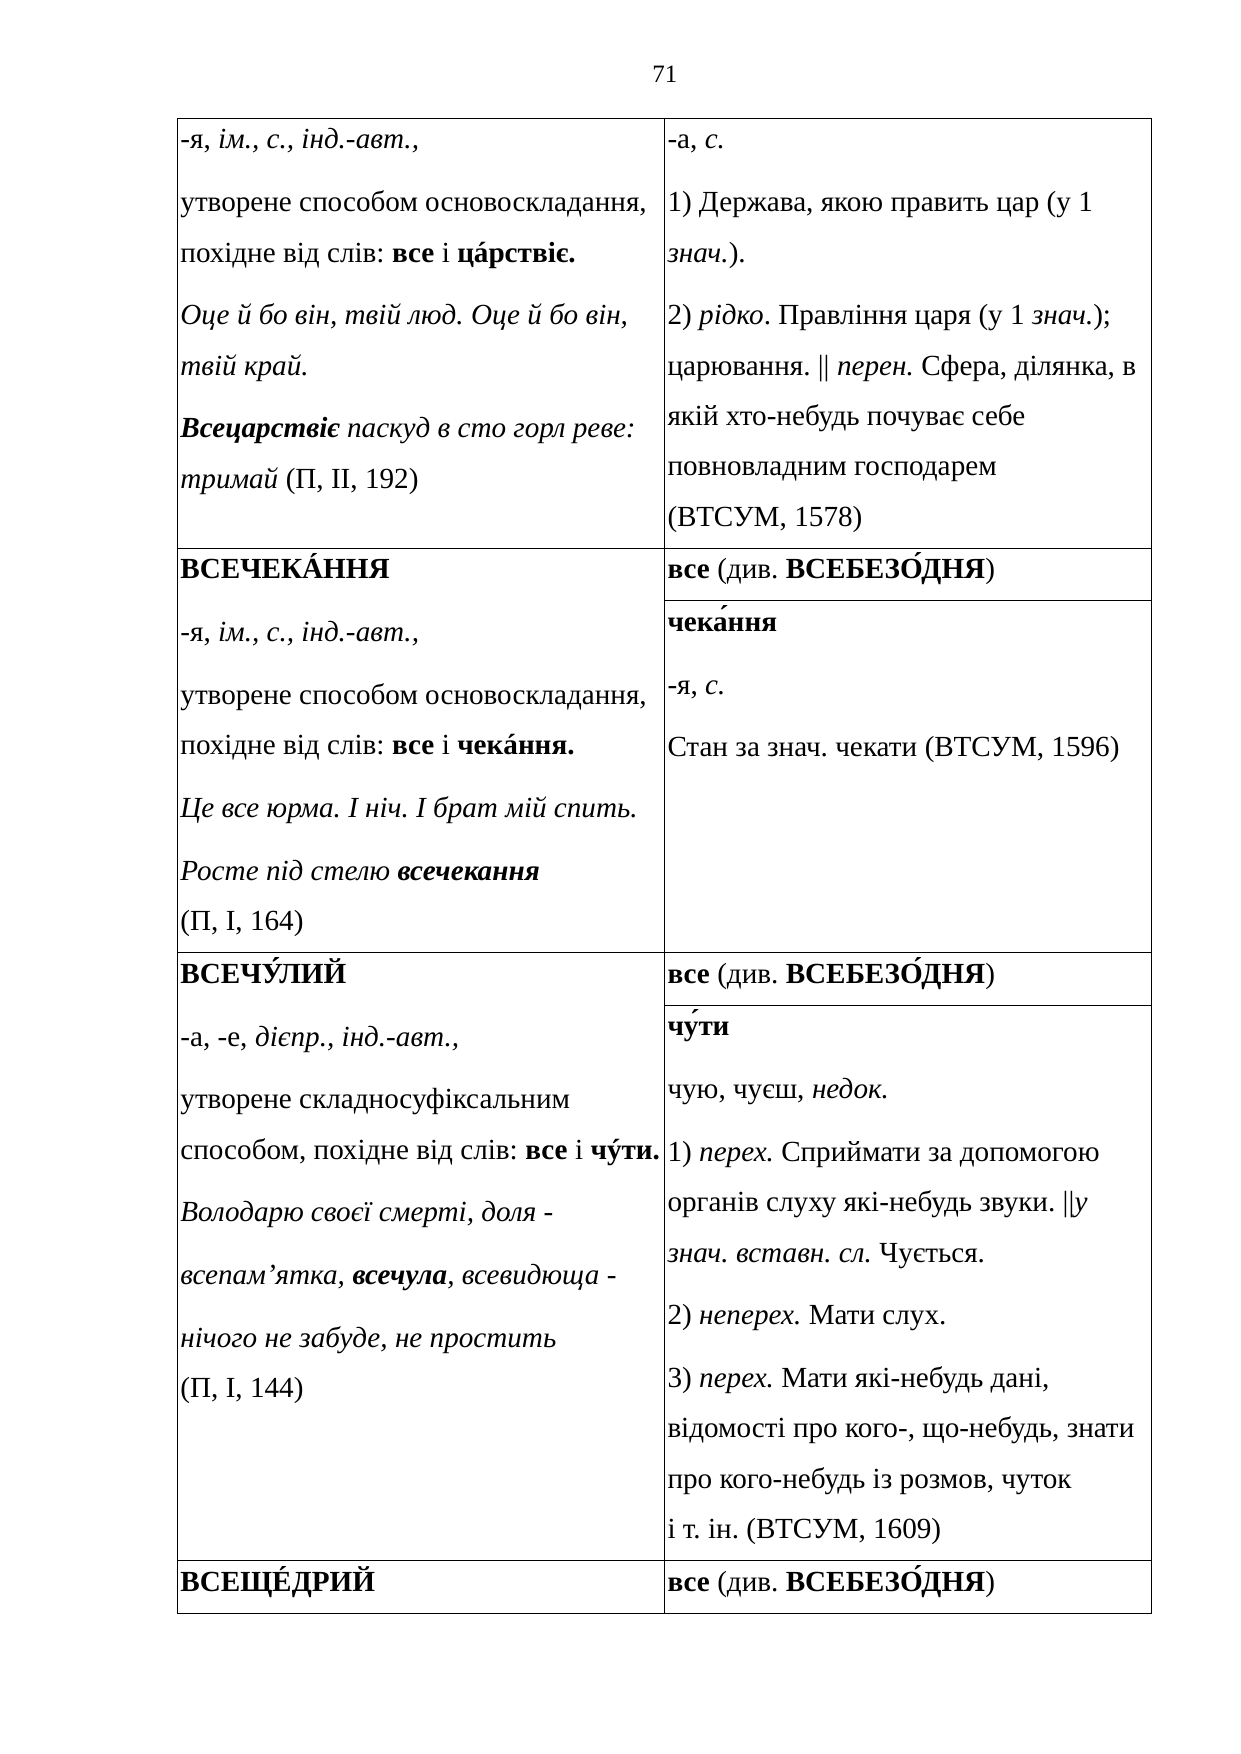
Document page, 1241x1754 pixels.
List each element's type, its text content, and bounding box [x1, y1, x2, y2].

table_cell ВСЕЧУ́́ЛИЙ -а, -е, дієпр., інд.-авт., утворене складносуфіксальним способом, похідне від слів: все і чýти. Володарю своєї смерті, доля - всепам’ятка, всечула, всевидюща - нічого не забуде, не простить (П, І, 144) [178, 953, 664, 1560]
table_cell ВСЕЧЕКÁННЯ -я, ім., с., інд.-авт., утворене способом основоскладання, похідне від слів: все і чекáння. Це все юрма. І ніч. І брат мій спить. Росте під стелю всечекання (П, І, 164) [178, 549, 664, 952]
table_cell все (див. ВСЕБЕЗО́ДНЯ) [665, 549, 1151, 600]
table_cell все (див. ВСЕБЕЗО́ДНЯ) [665, 1561, 1151, 1613]
table_cell все (див. ВСЕБЕЗО́ДНЯ) [665, 953, 1151, 1005]
table_cell чу́ти чую, чуєш, недок. 1) перех. Сприймати за допомогою органів слуху які-небудь звуки. ||у знач. вставн. сл. Чується. 2) неперех. Мати слух. 3) перех. Мати які-небудь дані, відомості про кого-, що-небудь, знати про кого-небудь із розмов, чуток і т. ін. (ВТСУМ, 1609) [665, 1006, 1151, 1560]
table_cell -я, ім., с., інд.-авт., утворене способом основоскладання, похідне від слів: все і цáрствіє. Оце й бо він, твій люд. Оце й бо він, твій край. Всецарствіє паскуд в сто горл реве: тримай (П, ІІ, 192) [178, 119, 664, 548]
table_cell чека́ння -я, с. Стан за знач. чекати (ВТСУМ, 1596) [665, 601, 1151, 952]
table_cell -а, с. 1) Держава, якою править цар (у 1 знач.). 2) рідко. Правління царя (у 1 знач.); царювання. || перен. Сфера, ділянка, в якій хто-небудь почуває себе повновладним господарем (ВТСУМ, 1578) [665, 119, 1151, 548]
table_cell ВСЕЩÉДРИЙ [178, 1561, 664, 1613]
